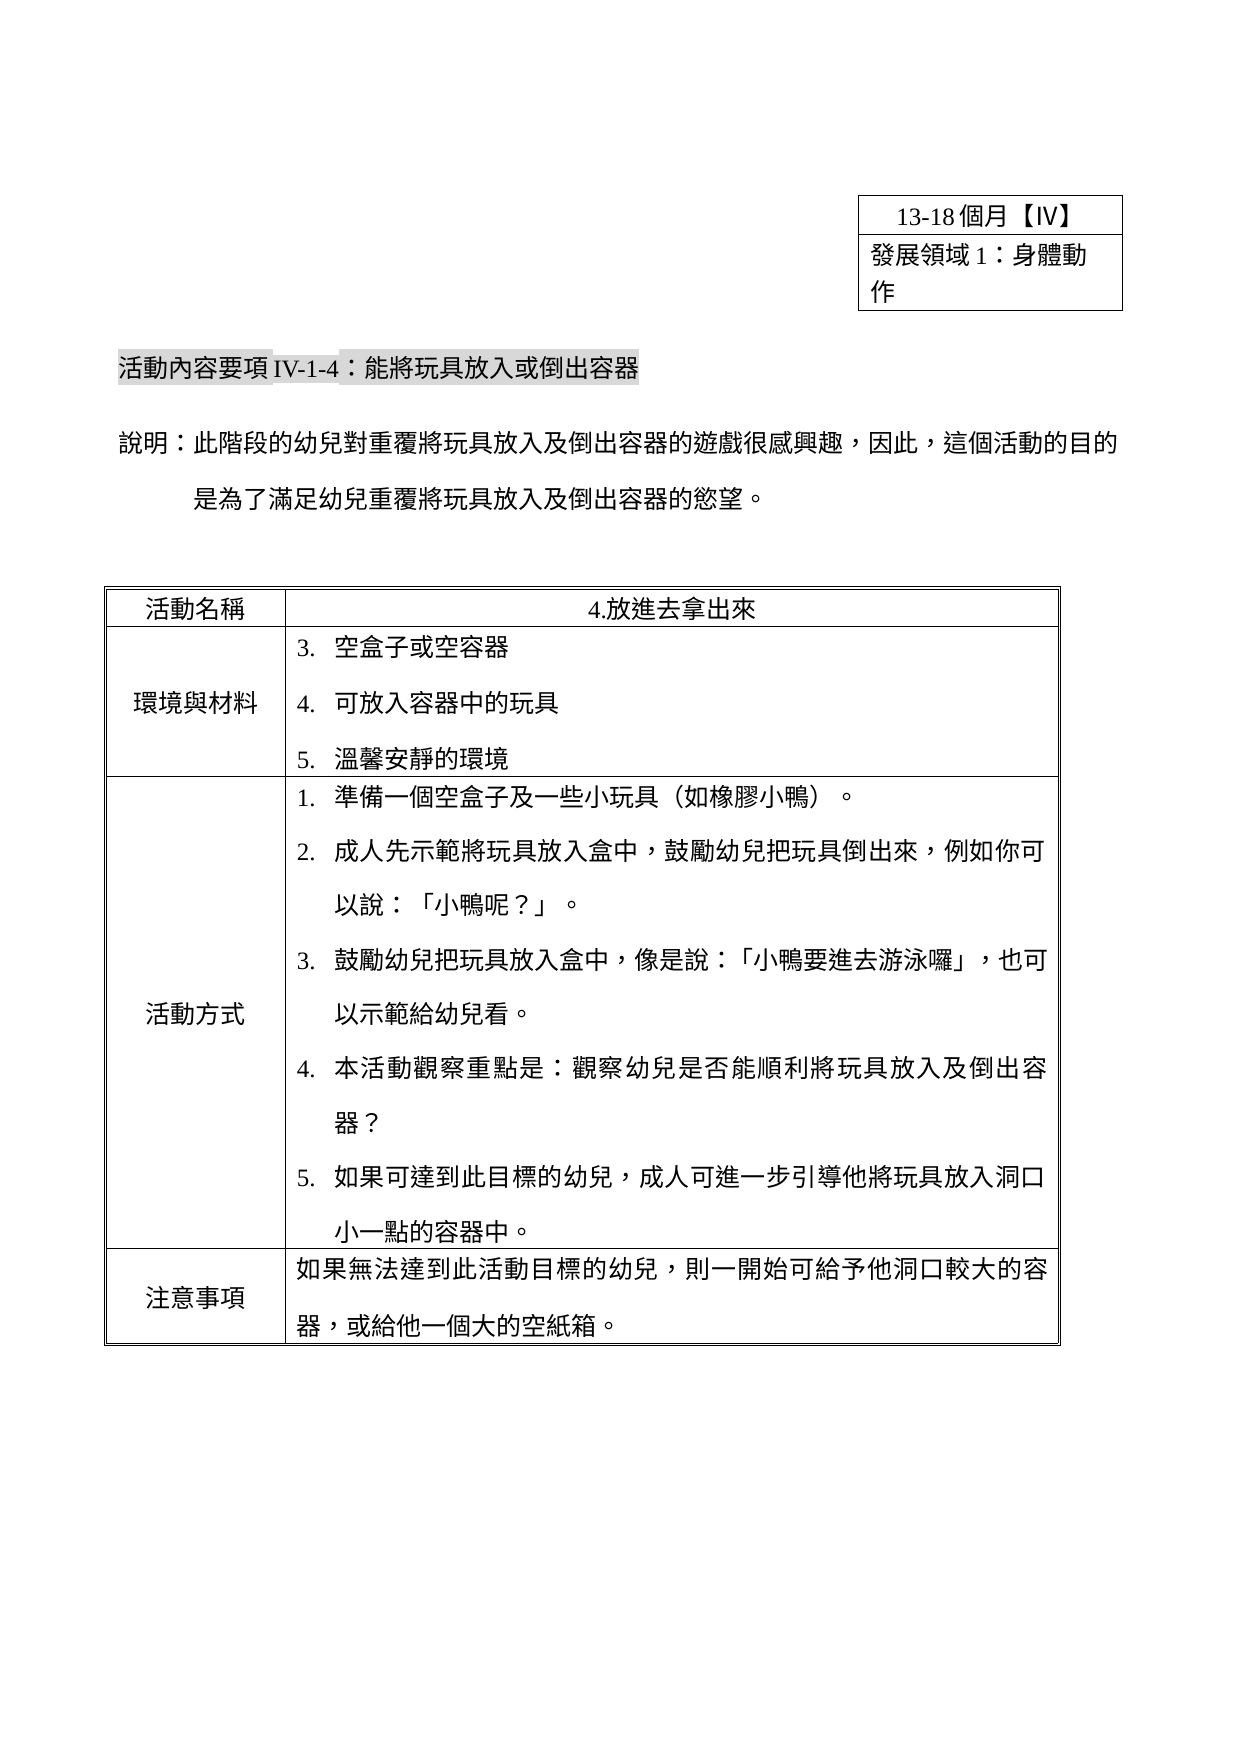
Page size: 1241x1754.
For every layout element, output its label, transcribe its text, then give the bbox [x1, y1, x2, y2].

table_cell 注意事項 [107, 1249, 285, 1343]
table_header 13-18個月【Ⅳ】 [859, 196, 1122, 233]
text 活動內容要項IV-1-4：能將玩具放入或倒出容器 [118, 348, 1122, 386]
table_cell 發展領域1：身體動作 [859, 235, 1122, 309]
table_cell 空盒子或空容器 可放入容器中的玩具 溫馨安靜的環境 [286, 627, 1058, 776]
table_header 4.放進去拿出來 [286, 590, 1058, 626]
text 說明：此階段的幼兒對重覆將玩具放入及倒出容器的遊戲很感興趣，因此，這個活動的目的是為了滿足幼兒重覆將玩具放入及倒出容器的慾望。 [118, 423, 1122, 517]
table_cell 如果無法達到此活動目標的幼兒，則一開始可給予他洞口較大的容器，或給他一個大的空紙箱。 [286, 1249, 1058, 1343]
table_cell 準備一個空盒子及一些小玩具（如橡膠小鴨）。 成人先示範將玩具放入盒中，鼓勵幼兒把玩具倒出來，例如你可以說：「小鴨呢？」。 鼓勵幼兒把玩具放入盒中，像是說：「小鴨要進去游泳囉」，也可以示範給幼兒看。 本活動觀察重點是：觀察幼兒是否能順利將玩具放入及倒出容器？ 如果可達到此目標的幼兒，成人可進一步引導他將玩具放入洞口小一點的容器中。 [286, 777, 1058, 1248]
table_header 活動名稱 [107, 590, 285, 626]
table_cell 環境與材料 [107, 627, 285, 776]
table_cell 活動方式 [107, 777, 285, 1248]
